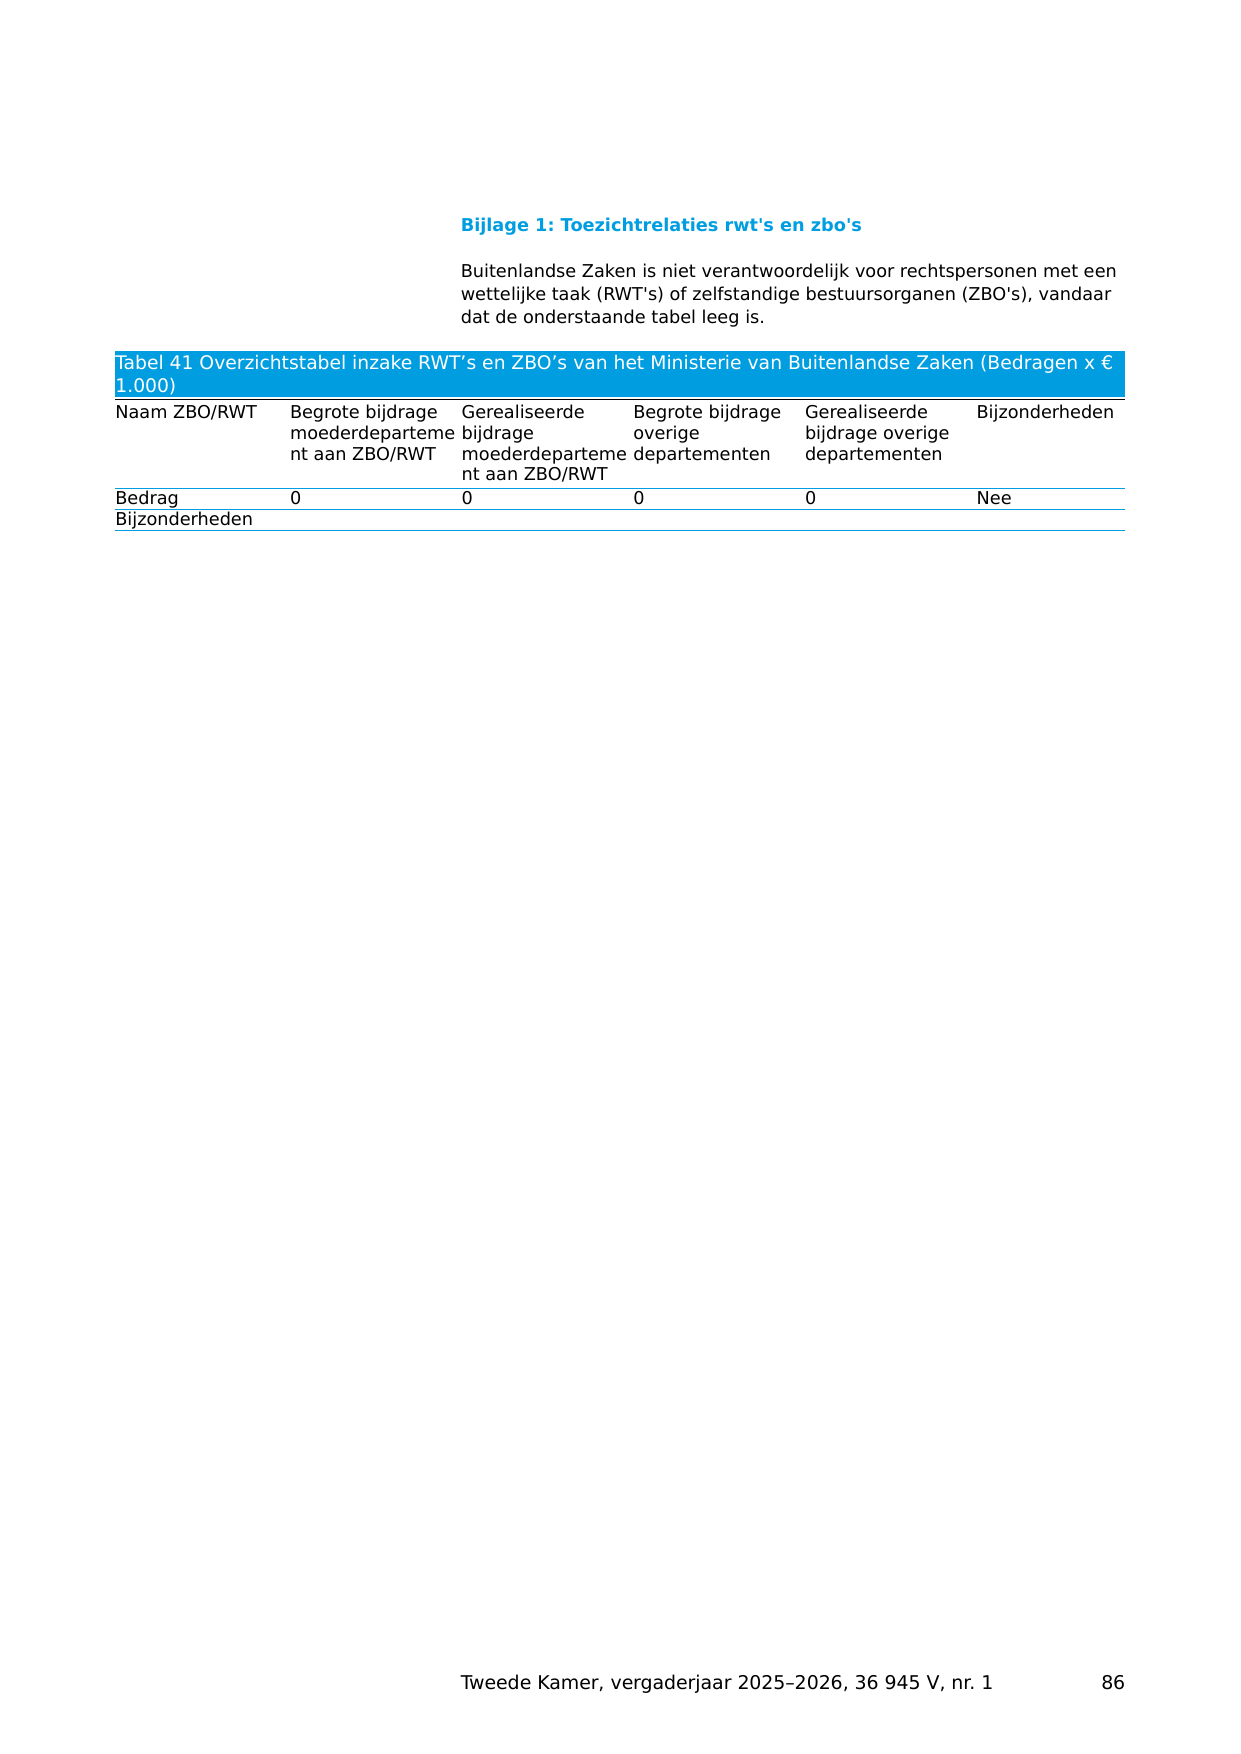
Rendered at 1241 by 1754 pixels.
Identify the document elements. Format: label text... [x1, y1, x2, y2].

table_cell Begrote bijdrage moederdepartement aan ZBO/RWT [287, 400, 458, 488]
title Bijlage 1: Toezichtrelaties rwt's en zbo's [461, 213, 1125, 236]
text Buitenlandse Zaken is niet verantwoordelijk voor rechtspersonen met een wettelijke taak (RWT's) of zelfstandige bestuursorganen (ZBO's), vandaar dat de onderstaande tabel leeg is. [461, 259, 1125, 328]
table_cell Bijzonderheden [974, 400, 1125, 488]
table_cell 0 [459, 489, 630, 509]
table_cell Nee [974, 489, 1125, 509]
table_cell 0 [630, 489, 802, 509]
table_cell Gerealiseerde bijdrage overige departementen [802, 400, 973, 488]
table_cell Naam ZBO/RWT [115, 400, 287, 488]
table_cell [287, 510, 1125, 530]
table_cell Gerealiseerde bijdrage moederdepartement aan ZBO/RWT [459, 400, 630, 488]
table_cell 0 [802, 489, 973, 509]
table_cell Bedrag [115, 489, 287, 509]
table_cell Bijzonderheden [115, 510, 287, 530]
table_cell Begrote bijdrage overige departementen [630, 400, 802, 488]
table_cell 0 [287, 489, 458, 509]
